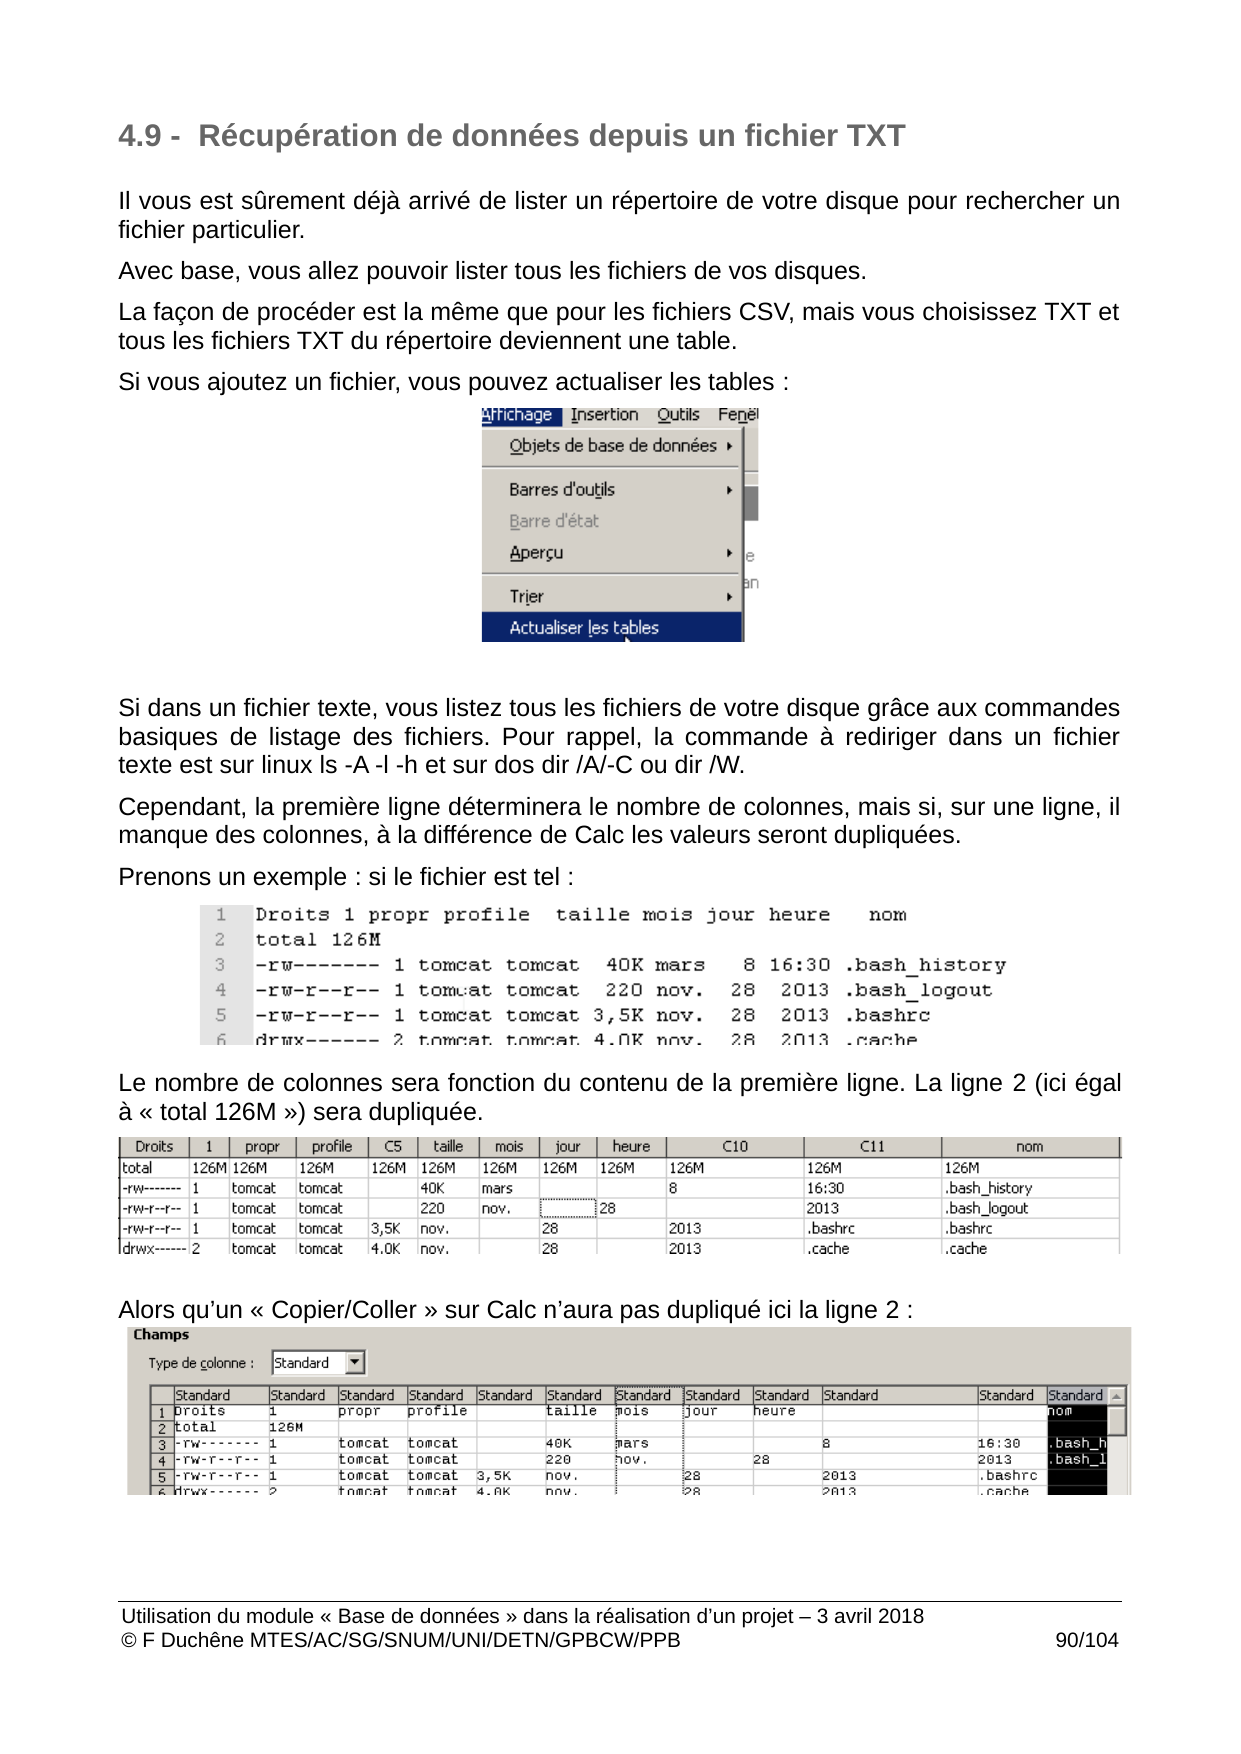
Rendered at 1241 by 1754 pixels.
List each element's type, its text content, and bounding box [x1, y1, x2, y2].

text Si dans un fichier texte, vous listez tous les fichiers de votre disque grâce aux commandes basiques de listage des fichiers. Pour rappel, la commande à rediriger dans un fichier texte est sur linux ls -A -l -h et sur dos dir /A/-C ou dir /W. [118, 693, 1122, 779]
text Il vous est sûrement déjà arrivé de lister un répertoire de votre disque pour rechercher un fichier particulier. [118, 186, 1122, 243]
text Cependant, la première ligne déterminera le nombre de colonnes, mais si, sur une ligne, il manque des colonnes, à la différence de Calc les valeurs seront dupliquées. [118, 792, 1122, 849]
text Si vous ajoutez un fichier, vous pouvez actualiser les tables : [118, 367, 1122, 396]
picture [127, 1327, 1132, 1495]
text Avec base, vous allez pouvoir lister tous les fichiers de vos disques. [118, 256, 1122, 285]
picture [481, 408, 759, 642]
text Prenons un exemple : si le fichier est tel : [118, 862, 1122, 890]
picture [118, 1137, 1123, 1254]
text La façon de procéder est la même que pour les fichiers CSV, mais vous choisissez TXT et tous les fichiers TXT du répertoire deviennent une table. [118, 297, 1122, 355]
subtitle Récupération de données depuis un fichier TXT [118, 117, 1122, 153]
picture [199, 905, 1025, 1045]
text Le nombre de colonnes sera fonction du contenu de la première ligne. La ligne 2 (ici égal à « total 126M ») sera dupliquée. [118, 1068, 1122, 1125]
text Alors qu’un « Copier/Coller » sur Calc n’aura pas dupliqué ici la ligne 2 : [118, 1295, 1122, 1324]
